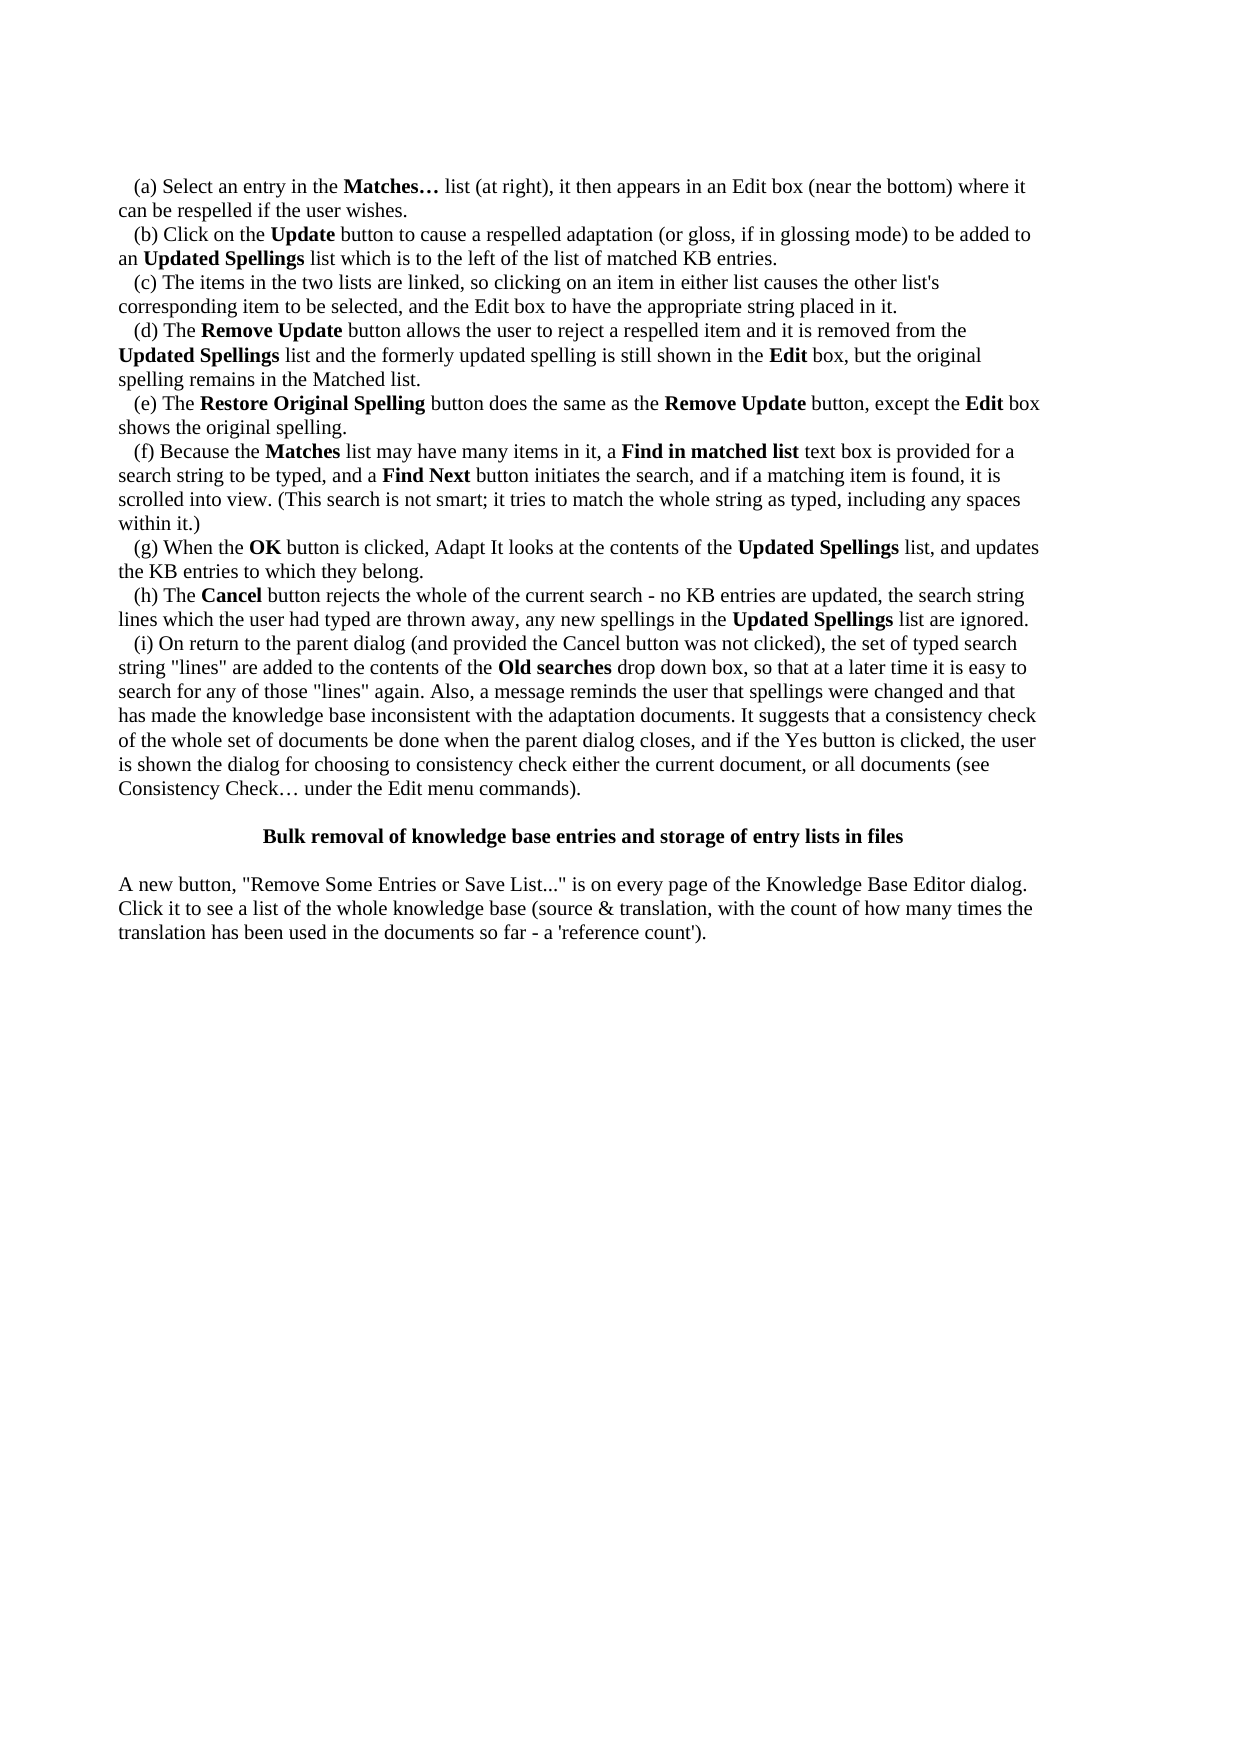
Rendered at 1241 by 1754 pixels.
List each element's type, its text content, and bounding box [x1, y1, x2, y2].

text A new button, "Remove Some Entries or Save List..." is on every page of the Knowledge Base Editor dialog. Click it to see a list of the whole knowledge base (source & translation, with the count of how many times the translation has been used in the documents so far - a 'reference count'). [118, 872, 1048, 944]
text (d) The Remove Update button allows the user to reject a respelled item and it is removed from the Updated Spellings list and the formerly updated spelling is still shown in the Edit box, but the original spelling remains in the Matched list. [118, 318, 1048, 391]
text (e) The Restore Original Spelling button does the same as the Remove Update button, except the Edit box shows the original spelling. [118, 391, 1048, 439]
text (f) Because the Matches list may have many items in it, a Find in matched list text box is provided for a search string to be typed, and a Find Next button initiates the search, and if a matching item is found, it is scrolled into view. (This search is not smart; it tries to match the whole string as typed, including any spaces within it.) [118, 439, 1048, 535]
text (i) On return to the parent dialog (and provided the Cancel button was not clicked), the set of typed search string "lines" are added to the contents of the Old searches drop down box, so that at a later time it is easy to search for any of those "lines" again. Also, a message reminds the user that spellings were changed and that has made the knowledge base inconsistent with the adaptation documents. It suggests that a consistency check of the whole set of documents be done when the parent dialog closes, and if the Yes button is clicked, the user is shown the dialog for choosing to consistency check either the current document, or all documents (see Consistency Check… under the Edit menu commands). [118, 631, 1048, 800]
text (c) The items in the two lists are linked, so clicking on an item in either list causes the other list's corresponding item to be selected, and the Edit box to have the appropriate string placed in it. [118, 270, 1048, 318]
text (b) Click on the Update button to cause a respelled adaptation (or gloss, if in glossing mode) to be added to an Updated Spellings list which is to the left of the list of matched KB entries. [118, 222, 1048, 270]
text Bulk removal of knowledge base entries and storage of entry lists in files [118, 824, 1048, 848]
text (a) Select an entry in the Matches… list (at right), it then appears in an Edit box (near the bottom) where it can be respelled if the user wishes. [118, 174, 1048, 222]
text (g) When the OK button is clicked, Adapt It looks at the contents of the Updated Spellings list, and updates the KB entries to which they belong. [118, 535, 1048, 583]
text (h) The Cancel button rejects the whole of the current search - no KB entries are updated, the search string lines which the user had typed are thrown away, any new spellings in the Updated Spellings list are ignored. [118, 583, 1048, 631]
